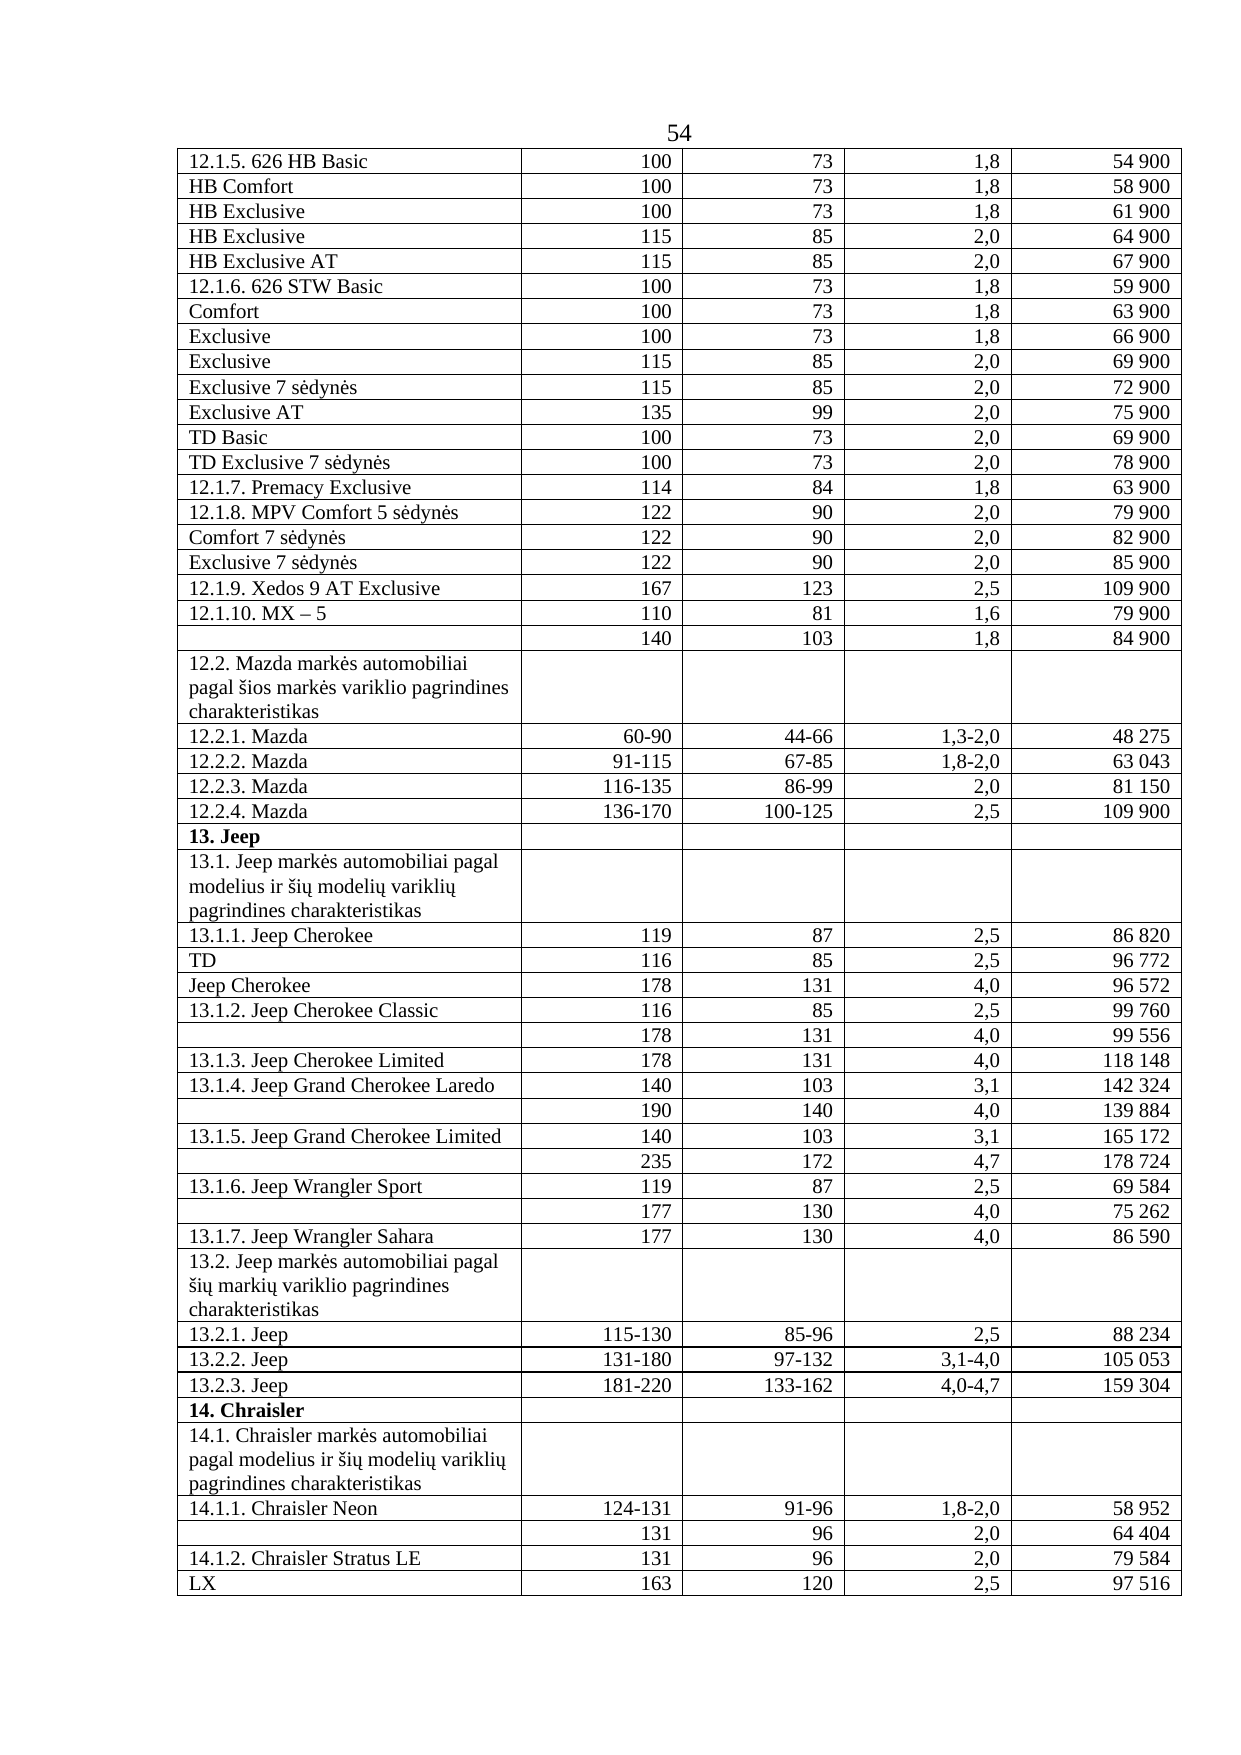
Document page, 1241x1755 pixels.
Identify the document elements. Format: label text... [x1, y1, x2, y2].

table_cell 2,5 [845, 1174, 1011, 1198]
table_cell [845, 824, 1011, 848]
table_cell 48 275 [1012, 724, 1181, 748]
table_cell 116-135 [522, 774, 682, 798]
table_cell 1,8 [845, 274, 1011, 298]
table_cell 1,6 [845, 601, 1011, 624]
table_cell 73 [683, 174, 844, 198]
table_cell 2,5 [845, 1571, 1011, 1595]
table_cell 178 [522, 1048, 682, 1072]
table_cell 133-162 [683, 1373, 844, 1397]
table_cell 4,0-4,7 [845, 1373, 1011, 1397]
table_cell 2,0 [845, 375, 1011, 399]
table_cell 12.1.8. MPV Comfort 5 sėdynės [178, 500, 521, 524]
table_cell 120 [683, 1571, 844, 1595]
table_cell Exclusive AT [178, 400, 521, 424]
table_cell 122 [522, 550, 682, 574]
table_cell 99 556 [1012, 1023, 1181, 1047]
table_cell 100 [522, 274, 682, 298]
table_cell 2,0 [845, 500, 1011, 524]
table_cell 13. Jeep [178, 824, 521, 848]
table_cell 85 [683, 249, 844, 273]
table_cell 177 [522, 1199, 682, 1223]
table_cell 115-130 [522, 1322, 682, 1346]
table_cell 167 [522, 575, 682, 599]
table_cell 181-220 [522, 1373, 682, 1397]
table_cell 79 900 [1012, 601, 1181, 624]
table_cell 86 820 [1012, 923, 1181, 947]
table_cell 13.2. Jeep markės automobiliai pagal šių markių variklio pagrindines charakteristikas [178, 1249, 521, 1321]
table_cell 177 [522, 1224, 682, 1248]
table_cell 100 [522, 324, 682, 348]
table_cell 87 [683, 923, 844, 947]
table_cell TD Basic [178, 425, 521, 449]
table_cell [1012, 1249, 1181, 1321]
table_cell 2,5 [845, 1322, 1011, 1346]
table_cell 115 [522, 224, 682, 248]
table_cell 75 262 [1012, 1199, 1181, 1223]
table_cell [178, 1099, 521, 1122]
table_cell Exclusive 7 sėdynės [178, 375, 521, 399]
table_cell 44-66 [683, 724, 844, 748]
table_cell HB Exclusive AT [178, 249, 521, 273]
table_cell TD Exclusive 7 sėdynės [178, 450, 521, 474]
table_cell [522, 824, 682, 848]
table_cell 2,0 [845, 1521, 1011, 1545]
table_cell 103 [683, 626, 844, 650]
table_cell 61 900 [1012, 199, 1181, 223]
table_cell [683, 651, 844, 723]
table_cell 12.1.6. 626 STW Basic [178, 274, 521, 298]
table_cell 131 [522, 1521, 682, 1545]
table_cell 13.1.6. Jeep Wrangler Sport [178, 1174, 521, 1198]
table_cell 13.2.1. Jeep [178, 1322, 521, 1346]
table_cell 58 900 [1012, 174, 1181, 198]
table_cell 159 304 [1012, 1373, 1181, 1397]
table_cell HB Comfort [178, 174, 521, 198]
table_cell 2,5 [845, 923, 1011, 947]
table_cell 90 [683, 500, 844, 524]
table_cell 1,3-2,0 [845, 724, 1011, 748]
table_cell 67 900 [1012, 249, 1181, 273]
table_cell 1,8 [845, 324, 1011, 348]
table_cell [845, 1249, 1011, 1321]
table_cell 73 [683, 274, 844, 298]
table_cell 84 [683, 475, 844, 499]
table_cell 96 [683, 1521, 844, 1545]
table_cell 72 900 [1012, 375, 1181, 399]
table_cell 163 [522, 1571, 682, 1595]
table_cell [522, 651, 682, 723]
table_cell 85 900 [1012, 550, 1181, 574]
table_cell 131 [683, 973, 844, 997]
table_cell 12.1.7. Premacy Exclusive [178, 475, 521, 499]
table_cell 1,8 [845, 199, 1011, 223]
table_cell 12.1.5. 626 HB Basic [178, 149, 521, 173]
table_cell 79 584 [1012, 1546, 1181, 1570]
table_cell [178, 1023, 521, 1047]
table_cell [178, 1199, 521, 1223]
table_cell 4,0 [845, 973, 1011, 997]
table_cell 2,0 [845, 774, 1011, 798]
table_cell 13.1. Jeep markės automobiliai pagal modelius ir šių modelių variklių pagrindines charakteristikas [178, 850, 521, 922]
table_cell 75 900 [1012, 400, 1181, 424]
table_cell 91-115 [522, 749, 682, 773]
table_cell 13.1.2. Jeep Cherokee Classic [178, 998, 521, 1022]
table_cell 12.2.1. Mazda [178, 724, 521, 748]
table_cell 190 [522, 1099, 682, 1122]
table_cell [522, 1423, 682, 1495]
table_cell [1012, 850, 1181, 922]
table_cell 2,0 [845, 425, 1011, 449]
table_cell 172 [683, 1149, 844, 1173]
table_cell 13.1.1. Jeep Cherokee [178, 923, 521, 947]
table_cell 13.2.2. Jeep [178, 1348, 521, 1371]
table_cell [845, 651, 1011, 723]
table_cell 13.1.5. Jeep Grand Cherokee Limited [178, 1124, 521, 1148]
table_cell [522, 1249, 682, 1321]
table_cell 86 590 [1012, 1224, 1181, 1248]
table_cell 116 [522, 998, 682, 1022]
table_cell 136-170 [522, 799, 682, 823]
table_cell [178, 1521, 521, 1545]
table_cell 54 900 [1012, 149, 1181, 173]
table_cell [178, 1149, 521, 1173]
table_cell 2,5 [845, 948, 1011, 972]
table_cell Exclusive [178, 324, 521, 348]
table_cell 73 [683, 149, 844, 173]
table_cell [522, 850, 682, 922]
table_cell 96 772 [1012, 948, 1181, 972]
table_cell 139 884 [1012, 1099, 1181, 1122]
table_cell 14.1.2. Chraisler Stratus LE [178, 1546, 521, 1570]
table_cell 109 900 [1012, 799, 1181, 823]
table_cell 13.1.7. Jeep Wrangler Sahara [178, 1224, 521, 1248]
table_cell 58 952 [1012, 1496, 1181, 1520]
table_cell 12.2.2. Mazda [178, 749, 521, 773]
table_cell 13.2.3. Jeep [178, 1373, 521, 1397]
table_cell 13.1.3. Jeep Cherokee Limited [178, 1048, 521, 1072]
table_cell 85 [683, 350, 844, 373]
table_cell 115 [522, 249, 682, 273]
table_cell [1012, 1398, 1181, 1422]
table_cell 14.1. Chraisler markės automobiliai pagal modelius ir šių modelių variklių pagrindines charakteristikas [178, 1423, 521, 1495]
table_cell 1,8 [845, 299, 1011, 323]
table_cell 79 900 [1012, 500, 1181, 524]
table_cell 64 404 [1012, 1521, 1181, 1545]
table_cell 2,0 [845, 350, 1011, 373]
table_cell 2,0 [845, 1546, 1011, 1570]
table_cell 119 [522, 1174, 682, 1198]
table_cell 73 [683, 324, 844, 348]
table_cell [683, 1423, 844, 1495]
table_cell 73 [683, 450, 844, 474]
table_cell 82 900 [1012, 525, 1181, 549]
table_cell 73 [683, 299, 844, 323]
table_cell 97 516 [1012, 1571, 1181, 1595]
table_cell 178 [522, 973, 682, 997]
table_cell 103 [683, 1073, 844, 1097]
table_cell 2,5 [845, 799, 1011, 823]
table_cell 140 [522, 626, 682, 650]
table_cell 100-125 [683, 799, 844, 823]
table_cell 109 900 [1012, 575, 1181, 599]
table_cell 1,8 [845, 626, 1011, 650]
table_cell 84 900 [1012, 626, 1181, 650]
table_cell 131 [683, 1023, 844, 1047]
table_cell 165 172 [1012, 1124, 1181, 1148]
table_cell 1,8-2,0 [845, 1496, 1011, 1520]
table_cell 69 900 [1012, 350, 1181, 373]
table_cell [683, 824, 844, 848]
table_cell 63 900 [1012, 475, 1181, 499]
table_cell 99 760 [1012, 998, 1181, 1022]
table_cell 1,8 [845, 149, 1011, 173]
table_cell LX [178, 1571, 521, 1595]
table_cell [683, 1398, 844, 1422]
table_cell 99 [683, 400, 844, 424]
table_cell 2,0 [845, 525, 1011, 549]
table_cell 86-99 [683, 774, 844, 798]
table_cell 130 [683, 1199, 844, 1223]
table_cell HB Exclusive [178, 199, 521, 223]
table_cell 114 [522, 475, 682, 499]
table_cell 100 [522, 199, 682, 223]
table_cell 91-96 [683, 1496, 844, 1520]
table_cell 142 324 [1012, 1073, 1181, 1097]
table_cell 100 [522, 174, 682, 198]
table_cell 59 900 [1012, 274, 1181, 298]
table_cell 87 [683, 1174, 844, 1198]
table_cell 73 [683, 425, 844, 449]
table_cell 69 584 [1012, 1174, 1181, 1198]
table_cell 100 [522, 299, 682, 323]
table_cell 4,7 [845, 1149, 1011, 1173]
table_cell Jeep Cherokee [178, 973, 521, 997]
table_cell 85 [683, 998, 844, 1022]
table_cell 100 [522, 149, 682, 173]
table_cell 119 [522, 923, 682, 947]
table_cell 140 [522, 1124, 682, 1148]
table_cell 135 [522, 400, 682, 424]
table_cell 88 234 [1012, 1322, 1181, 1346]
table_cell 12.2. Mazda markės automobiliai pagal šios markės variklio pagrindines charakteristikas [178, 651, 521, 723]
table_cell 97-132 [683, 1348, 844, 1371]
table_cell [845, 1423, 1011, 1495]
table_cell 131-180 [522, 1348, 682, 1371]
table_cell [845, 1398, 1011, 1422]
table_cell 122 [522, 500, 682, 524]
table_cell 131 [522, 1546, 682, 1570]
table_cell [1012, 824, 1181, 848]
table_cell 12.2.3. Mazda [178, 774, 521, 798]
table_cell 4,0 [845, 1023, 1011, 1047]
table_cell 85 [683, 224, 844, 248]
table_cell 100 [522, 450, 682, 474]
table_cell 1,8-2,0 [845, 749, 1011, 773]
table_cell 4,0 [845, 1048, 1011, 1072]
table_cell 12.1.9. Xedos 9 AT Exclusive [178, 575, 521, 599]
table_cell 105 053 [1012, 1348, 1181, 1371]
table_cell 63 043 [1012, 749, 1181, 773]
table_cell 2,0 [845, 550, 1011, 574]
table_cell 85 [683, 375, 844, 399]
table_cell 130 [683, 1224, 844, 1248]
table_cell [1012, 651, 1181, 723]
table_cell 140 [683, 1099, 844, 1122]
table_cell Exclusive [178, 350, 521, 373]
table_cell 2,0 [845, 224, 1011, 248]
table_cell 178 [522, 1023, 682, 1047]
table_cell 123 [683, 575, 844, 599]
table_cell 14. Chraisler [178, 1398, 521, 1422]
table_cell [1012, 1423, 1181, 1495]
table_cell [845, 850, 1011, 922]
table_cell 85-96 [683, 1322, 844, 1346]
table_cell 69 900 [1012, 425, 1181, 449]
table_cell 235 [522, 1149, 682, 1173]
table_cell [178, 626, 521, 650]
table_cell 63 900 [1012, 299, 1181, 323]
table_cell HB Exclusive [178, 224, 521, 248]
table_cell 4,0 [845, 1099, 1011, 1122]
table_cell 100 [522, 425, 682, 449]
table_cell 3,1 [845, 1073, 1011, 1097]
table_cell 3,1-4,0 [845, 1348, 1011, 1371]
table_cell 85 [683, 948, 844, 972]
table_cell 131 [683, 1048, 844, 1072]
table_cell TD [178, 948, 521, 972]
table_cell 96 572 [1012, 973, 1181, 997]
table_cell 110 [522, 601, 682, 624]
table_cell 1,8 [845, 475, 1011, 499]
table_cell 140 [522, 1073, 682, 1097]
table_cell 90 [683, 550, 844, 574]
table_cell 3,1 [845, 1124, 1011, 1148]
table_cell 12.1.10. MX – 5 [178, 601, 521, 624]
table_cell Comfort 7 sėdynės [178, 525, 521, 549]
table_cell 81 [683, 601, 844, 624]
table_cell 73 [683, 199, 844, 223]
table_cell 13.1.4. Jeep Grand Cherokee Laredo [178, 1073, 521, 1097]
table_cell 64 900 [1012, 224, 1181, 248]
table_cell 2,5 [845, 998, 1011, 1022]
table_cell 2,0 [845, 450, 1011, 474]
table_cell 178 724 [1012, 1149, 1181, 1173]
table_cell [683, 1249, 844, 1321]
table_cell 2,0 [845, 249, 1011, 273]
table_cell 103 [683, 1124, 844, 1148]
table_cell 12.2.4. Mazda [178, 799, 521, 823]
table_cell Comfort [178, 299, 521, 323]
table_cell 90 [683, 525, 844, 549]
table_cell 115 [522, 350, 682, 373]
table_cell 2,5 [845, 575, 1011, 599]
table_cell Exclusive 7 sėdynės [178, 550, 521, 574]
table_cell 60-90 [522, 724, 682, 748]
table_cell 78 900 [1012, 450, 1181, 474]
table_cell 4,0 [845, 1224, 1011, 1248]
table_cell 81 150 [1012, 774, 1181, 798]
table_cell 1,8 [845, 174, 1011, 198]
table_cell [522, 1398, 682, 1422]
table_cell 115 [522, 375, 682, 399]
table_cell 122 [522, 525, 682, 549]
table_cell 118 148 [1012, 1048, 1181, 1072]
table_cell 124-131 [522, 1496, 682, 1520]
table_cell 14.1.1. Chraisler Neon [178, 1496, 521, 1520]
table_cell 4,0 [845, 1199, 1011, 1223]
table_cell 67-85 [683, 749, 844, 773]
table_cell [683, 850, 844, 922]
table_cell 66 900 [1012, 324, 1181, 348]
table_cell 96 [683, 1546, 844, 1570]
table_cell 2,0 [845, 400, 1011, 424]
table_cell 116 [522, 948, 682, 972]
